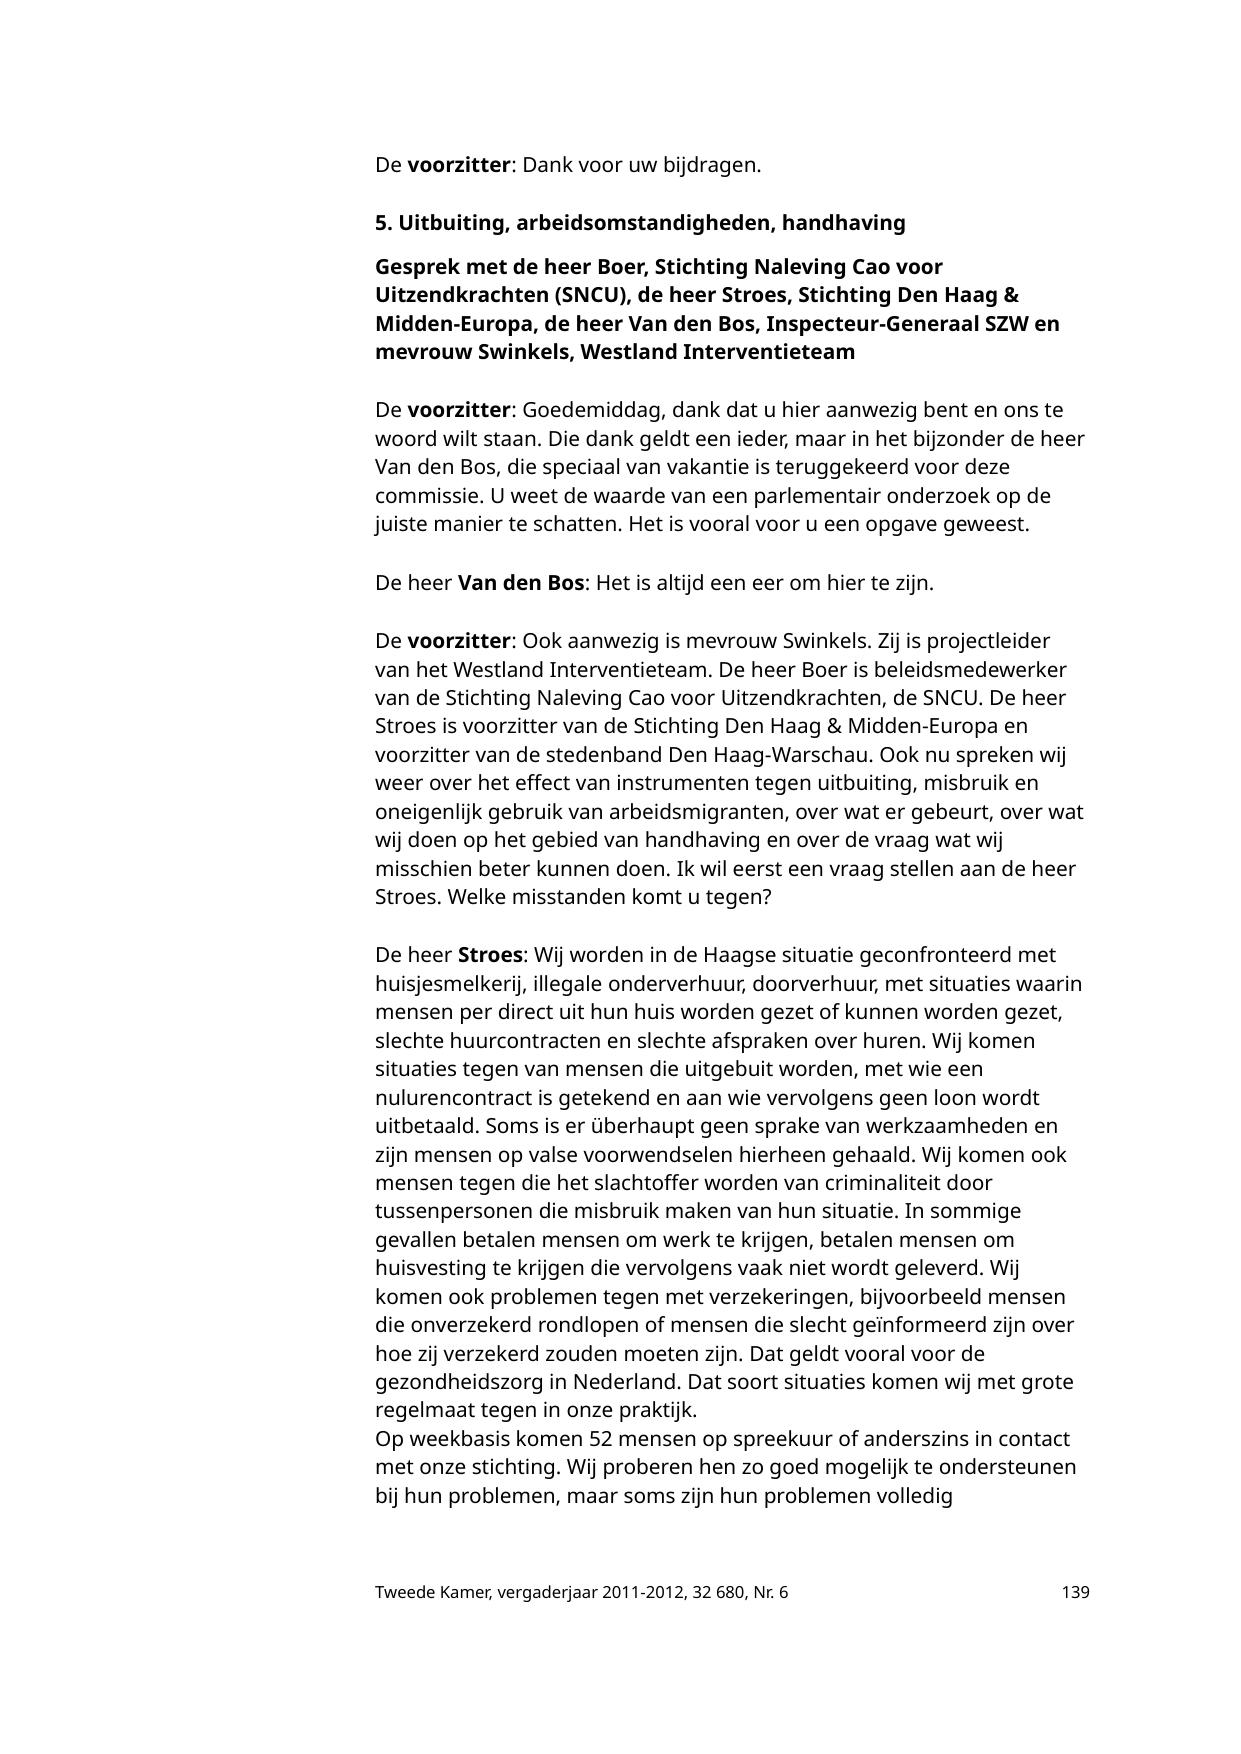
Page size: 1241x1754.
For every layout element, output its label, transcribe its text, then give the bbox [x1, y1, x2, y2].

text Op weekbasis komen 52 mensen op spreekuur of anderszins in contact met onze stichting. Wij proberen hen zo goed mogelijk te ondersteunen bij hun problemen, maar soms zijn hun problemen volledig [375, 1424, 1090, 1509]
text Gesprek met de heer Boer, Stichting Naleving Cao voor Uitzendkrachten (SNCU), de heer Stroes, Stichting Den Haag & Midden-Europa, de heer Van den Bos, Inspecteur-Generaal SZW en mevrouw Swinkels, Westland Interventieteam [375, 252, 1090, 366]
text 5. Uitbuiting, arbeidsomstandigheden, handhaving [375, 208, 1090, 237]
text De heer Van den Bos: Het is altijd een eer om hier te zijn. [375, 568, 1090, 596]
text De voorzitter: Goedemiddag, dank dat u hier aanwezig bent en ons te woord wilt staan. Die dank geldt een ieder, maar in het bijzonder de heer Van den Bos, die speciaal van vakantie is teruggekeerd voor deze commissie. U weet de waarde van een parlementair onderzoek op de juiste manier te schatten. Het is vooral voor u een opgave geweest. [375, 396, 1090, 538]
text De voorzitter: Dank voor uw bijdragen. [375, 150, 1090, 178]
text De heer Stroes: Wij worden in de Haagse situatie geconfronteerd met huisjesmelkerij, illegale onderverhuur, doorverhuur, met situaties waarin mensen per direct uit hun huis worden gezet of kunnen worden gezet, slechte huurcontracten en slechte afspraken over huren. Wij komen situaties tegen van mensen die uitgebuit worden, met wie een nulurencontract is getekend en aan wie vervolgens geen loon wordt uitbetaald. Soms is er überhaupt geen sprake van werkzaamheden en zijn mensen op valse voorwendselen hierheen gehaald. Wij komen ook mensen tegen die het slachtoffer worden van criminaliteit door tussenpersonen die misbruik maken van hun situatie. In sommige gevallen betalen mensen om werk te krijgen, betalen mensen om huisvesting te krijgen die vervolgens vaak niet wordt geleverd. Wij komen ook problemen tegen met verzekeringen, bijvoorbeeld mensen die onverzekerd rondlopen of mensen die slecht geïnformeerd zijn over hoe zij verzekerd zouden moeten zijn. Dat geldt vooral voor de gezondheidszorg in Nederland. Dat soort situaties komen wij met grote regelmaat tegen in onze praktijk. [375, 941, 1090, 1424]
text De voorzitter: Ook aanwezig is mevrouw Swinkels. Zij is projectleider van het Westland Interventieteam. De heer Boer is beleidsmedewerker van de Stichting Naleving Cao voor Uitzendkrachten, de SNCU. De heer Stroes is voorzitter van de Stichting Den Haag & Midden-Europa en voorzitter van de stedenband Den Haag-Warschau. Ook nu spreken wij weer over het effect van instrumenten tegen uitbuiting, misbruik en oneigenlijk gebruik van arbeidsmigranten, over wat er gebeurt, over wat wij doen op het gebied van handhaving en over de vraag wat wij misschien beter kunnen doen. Ik wil eerst een vraag stellen aan de heer Stroes. Welke misstanden komt u tegen? [375, 626, 1090, 911]
